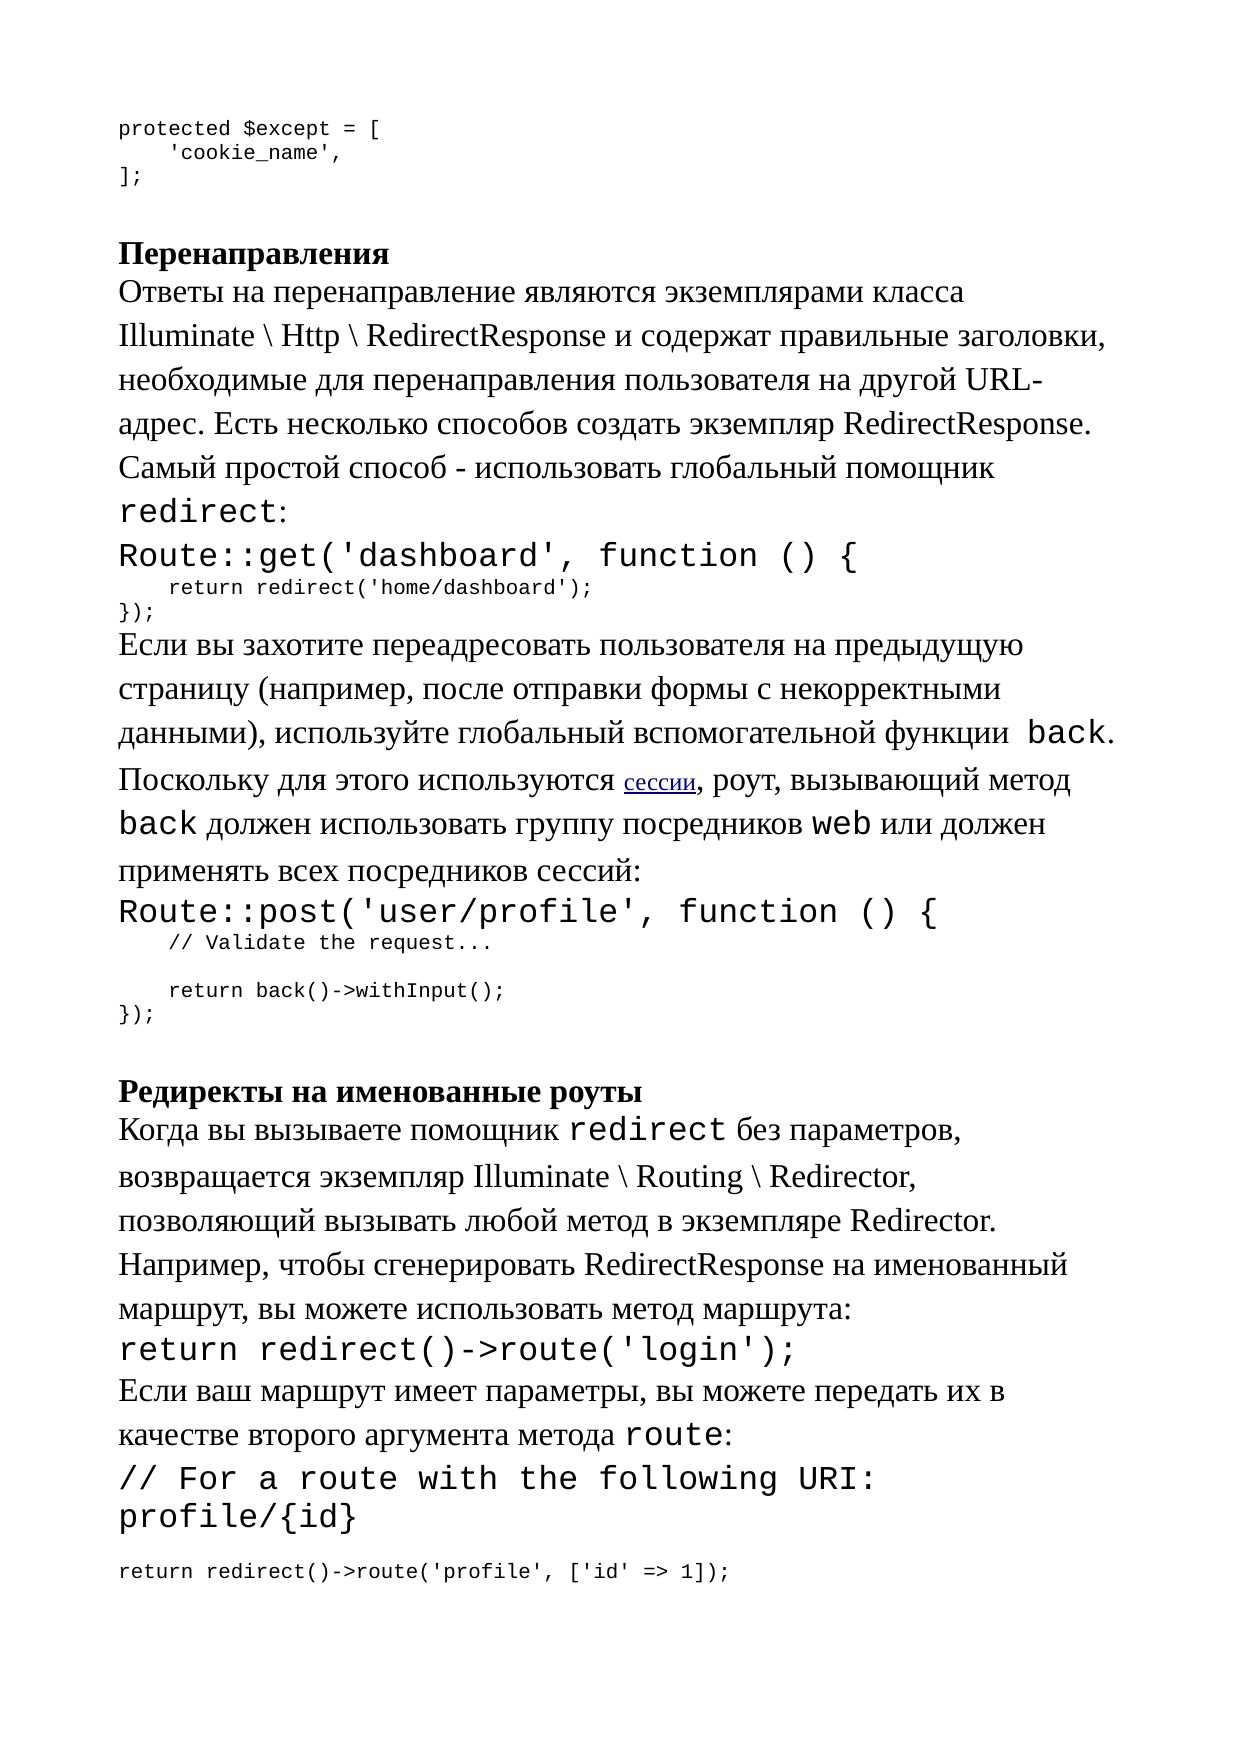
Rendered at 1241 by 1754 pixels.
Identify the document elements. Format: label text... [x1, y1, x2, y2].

text return redirect()->route('profile', ['id' => 1]); [118, 1561, 1122, 1585]
text ]; [118, 165, 1122, 189]
text Route::post('user/profile', function () { [118, 894, 1122, 932]
text // For a route with the following URI: profile/{id} [118, 1462, 1122, 1537]
subtitle Перенаправления [118, 233, 1122, 271]
text Если ваш маршрут имеет параметры, вы можете передать их в качестве второго аргумента метода route: [118, 1370, 1122, 1456]
text Ответы на перенаправление являются экземплярами класса Illuminate \ Http \ RedirectResponse и содержат правильные заголовки, необходимые для перенаправления пользователя на другой URL-адрес. Есть несколько способов создать экземпляр RedirectResponse. Самый простой способ - использовать глобальный помощник redirect: [118, 271, 1122, 533]
text 'cookie_name', [118, 142, 1122, 165]
text return redirect('home/dashboard'); [118, 577, 1122, 601]
text // Validate the request... [118, 932, 1122, 956]
text return redirect()->route('login'); [118, 1332, 1122, 1370]
text Если вы захотите переадресовать пользователя на предыдущую страницу (например, после отправки формы с некорректными данными), используйте глобальный вспомогательной функции back. Поскольку для этого используются сессии, роут, вызывающий метод back должен использовать группу посредников web или должен применять всех посредников сессий: [118, 624, 1122, 889]
text }); [118, 1003, 1122, 1027]
text Когда вы вызываете помощник redirect без параметров, возвращается экземпляр Illuminate \ Routing \ Redirector, позволяющий вызывать любой метод в экземпляре Redirector. Например, чтобы сгенерировать RedirectResponse на именованный маршрут, вы можете использовать метод маршрута: [118, 1109, 1122, 1327]
text }); [118, 601, 1122, 624]
text return back()->withInput(); [118, 979, 1122, 1003]
text Route::get('dashboard', function () { [118, 539, 1122, 577]
text protected $except = [ [118, 118, 1122, 142]
subtitle Редиректы на именованные роуты [118, 1071, 1122, 1109]
